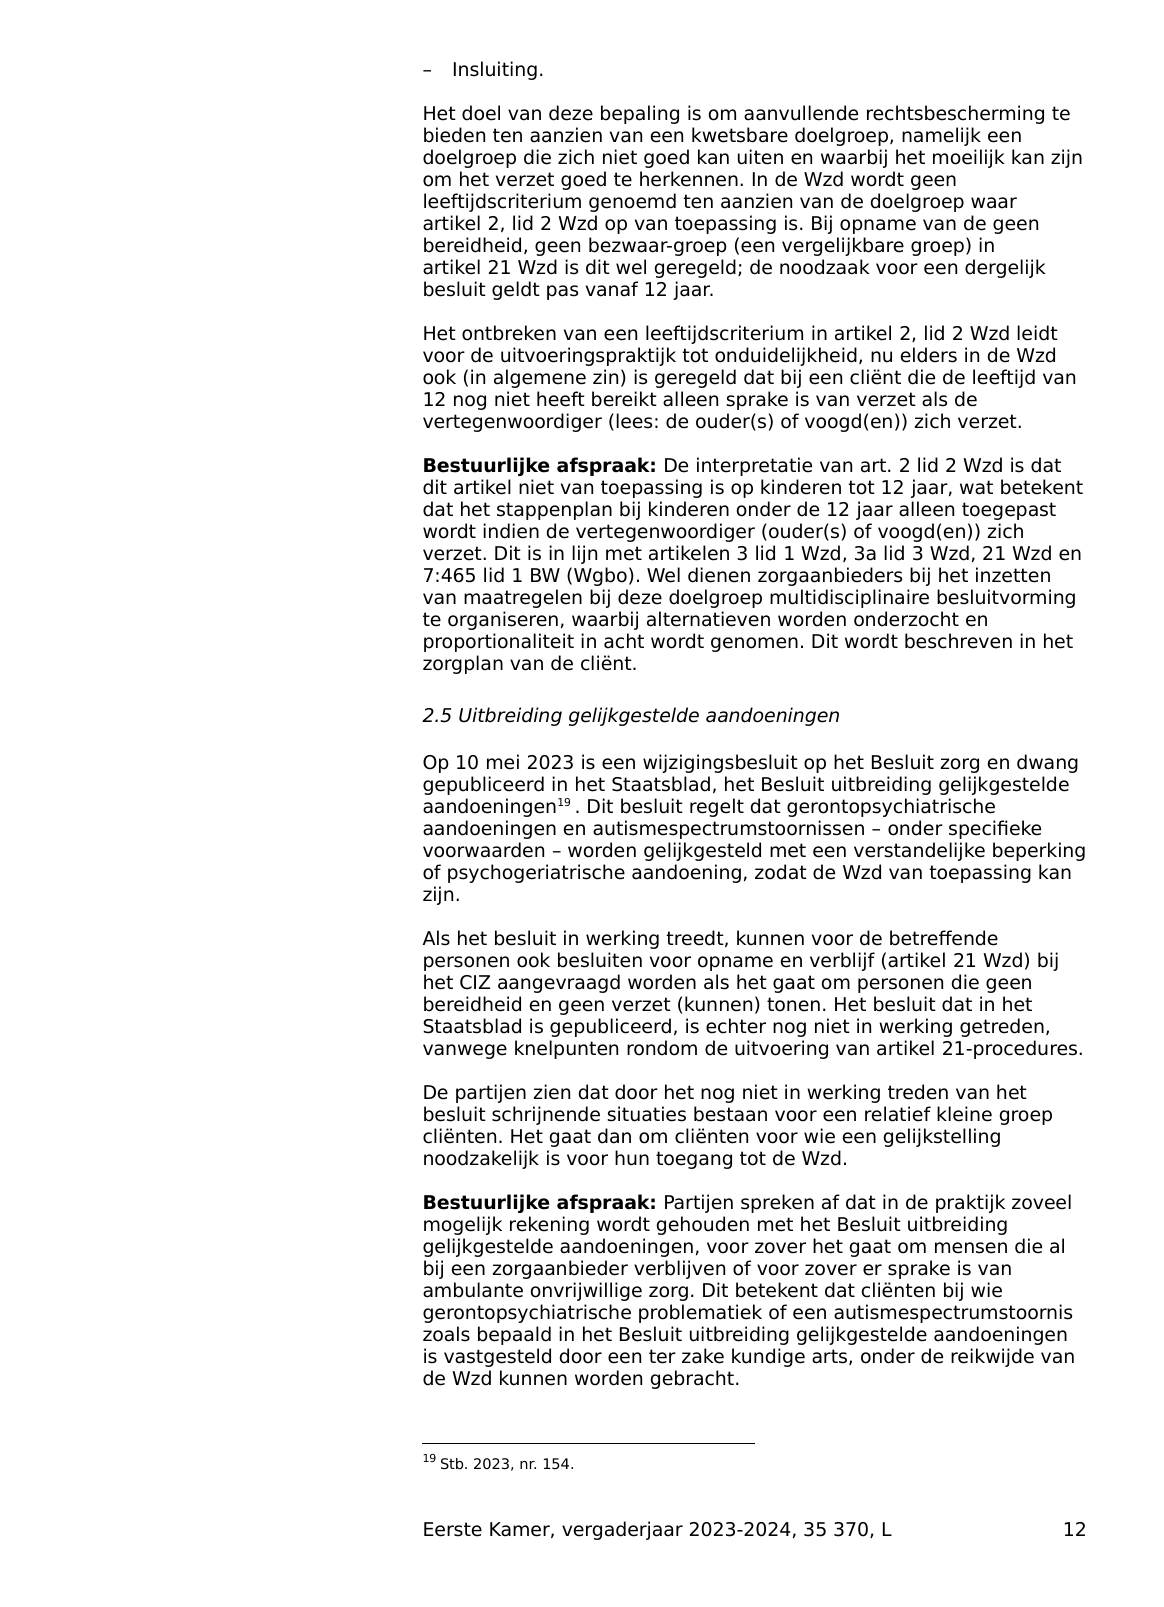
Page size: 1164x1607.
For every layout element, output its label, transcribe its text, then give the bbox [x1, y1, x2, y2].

text De partijen zien dat door het nog niet in werking treden van het besluit schrijnende situaties bestaan voor een relatief kleine groep cliënten. Het gaat dan om cliënten voor wie een gelijkstelling noodzakelijk is voor hun toegang tot de Wzd. [422, 1082, 1087, 1170]
text – Insluiting. [422, 59, 1087, 81]
subtitle 2.5 Uitbreiding gelijkgestelde aandoeningen [422, 705, 1087, 727]
text Op 10 mei 2023 is een wijzigingsbesluit op het Besluit zorg en dwang gepubliceerd in het Staatsblad, het Besluit uitbreiding gelijkgestelde aandoeningen. Dit besluit regelt dat gerontopsychiatrische aandoeningen en autismespectrumstoornissen – onder specifieke voorwaarden – worden gelijkgesteld met een verstandelijke beperking of psychogeriatrische aandoening, zodat de Wzd van toepassing kan zijn. [422, 752, 1087, 906]
text Stb. 2023, nr. 154. [422, 1452, 1087, 1474]
text Het ontbreken van een leeftijdscriterium in artikel 2, lid 2 Wzd leidt voor de uitvoeringspraktijk tot onduidelijkheid, nu elders in de Wzd ook (in algemene zin) is geregeld dat bij een cliënt die de leeftijd van 12 nog niet heeft bereikt alleen sprake is van verzet als de vertegenwoordiger (lees: de ouder(s) of voogd(en)) zich verzet. [422, 323, 1087, 433]
text Het doel van deze bepaling is om aanvullende rechtsbescherming te bieden ten aanzien van een kwetsbare doelgroep, namelijk een doelgroep die zich niet goed kan uiten en waarbij het moeilijk kan zijn om het verzet goed te herkennen. In de Wzd wordt geen leeftijdscriterium genoemd ten aanzien van de doelgroep waar artikel 2, lid 2 Wzd op van toepassing is. Bij opname van de geen bereidheid, geen bezwaar-groep (een vergelijkbare groep) in artikel 21 Wzd is dit wel geregeld; de noodzaak voor een dergelijk besluit geldt pas vanaf 12 jaar. [422, 103, 1087, 301]
text Als het besluit in werking treedt, kunnen voor de betreffende personen ook besluiten voor opname en verblijf (artikel 21 Wzd) bij het CIZ aangevraagd worden als het gaat om personen die geen bereidheid en geen verzet (kunnen) tonen. Het besluit dat in het Staatsblad is gepubliceerd, is echter nog niet in werking getreden, vanwege knelpunten rondom de uitvoering van artikel 21-procedures. [422, 928, 1087, 1060]
text Bestuurlijke afspraak: De interpretatie van art. 2 lid 2 Wzd is dat dit artikel niet van toepassing is op kinderen tot 12 jaar, wat betekent dat het stappenplan bij kinderen onder de 12 jaar alleen toegepast wordt indien de vertegenwoordiger (ouder(s) of voogd(en)) zich verzet. Dit is in lijn met artikelen 3 lid 1 Wzd, 3a lid 3 Wzd, 21 Wzd en 7:465 lid 1 BW (Wgbo). Wel dienen zorgaanbieders bij het inzetten van maatregelen bij deze doelgroep multidisciplinaire besluitvorming te organiseren, waarbij alternatieven worden onderzocht en proportionaliteit in acht wordt genomen. Dit wordt beschreven in het zorgplan van de cliënt. [422, 455, 1087, 675]
text Bestuurlijke afspraak: Partijen spreken af dat in de praktijk zoveel mogelijk rekening wordt gehouden met het Besluit uitbreiding gelijkgestelde aandoeningen, voor zover het gaat om mensen die al bij een zorgaanbieder verblijven of voor zover er sprake is van ambulante onvrijwillige zorg. Dit betekent dat cliënten bij wie gerontopsychiatrische problematiek of een autismespectrumstoornis zoals bepaald in het Besluit uitbreiding gelijkgestelde aandoeningen is vastgesteld door een ter zake kundige arts, onder de reikwijde van de Wzd kunnen worden gebracht. [422, 1192, 1087, 1390]
